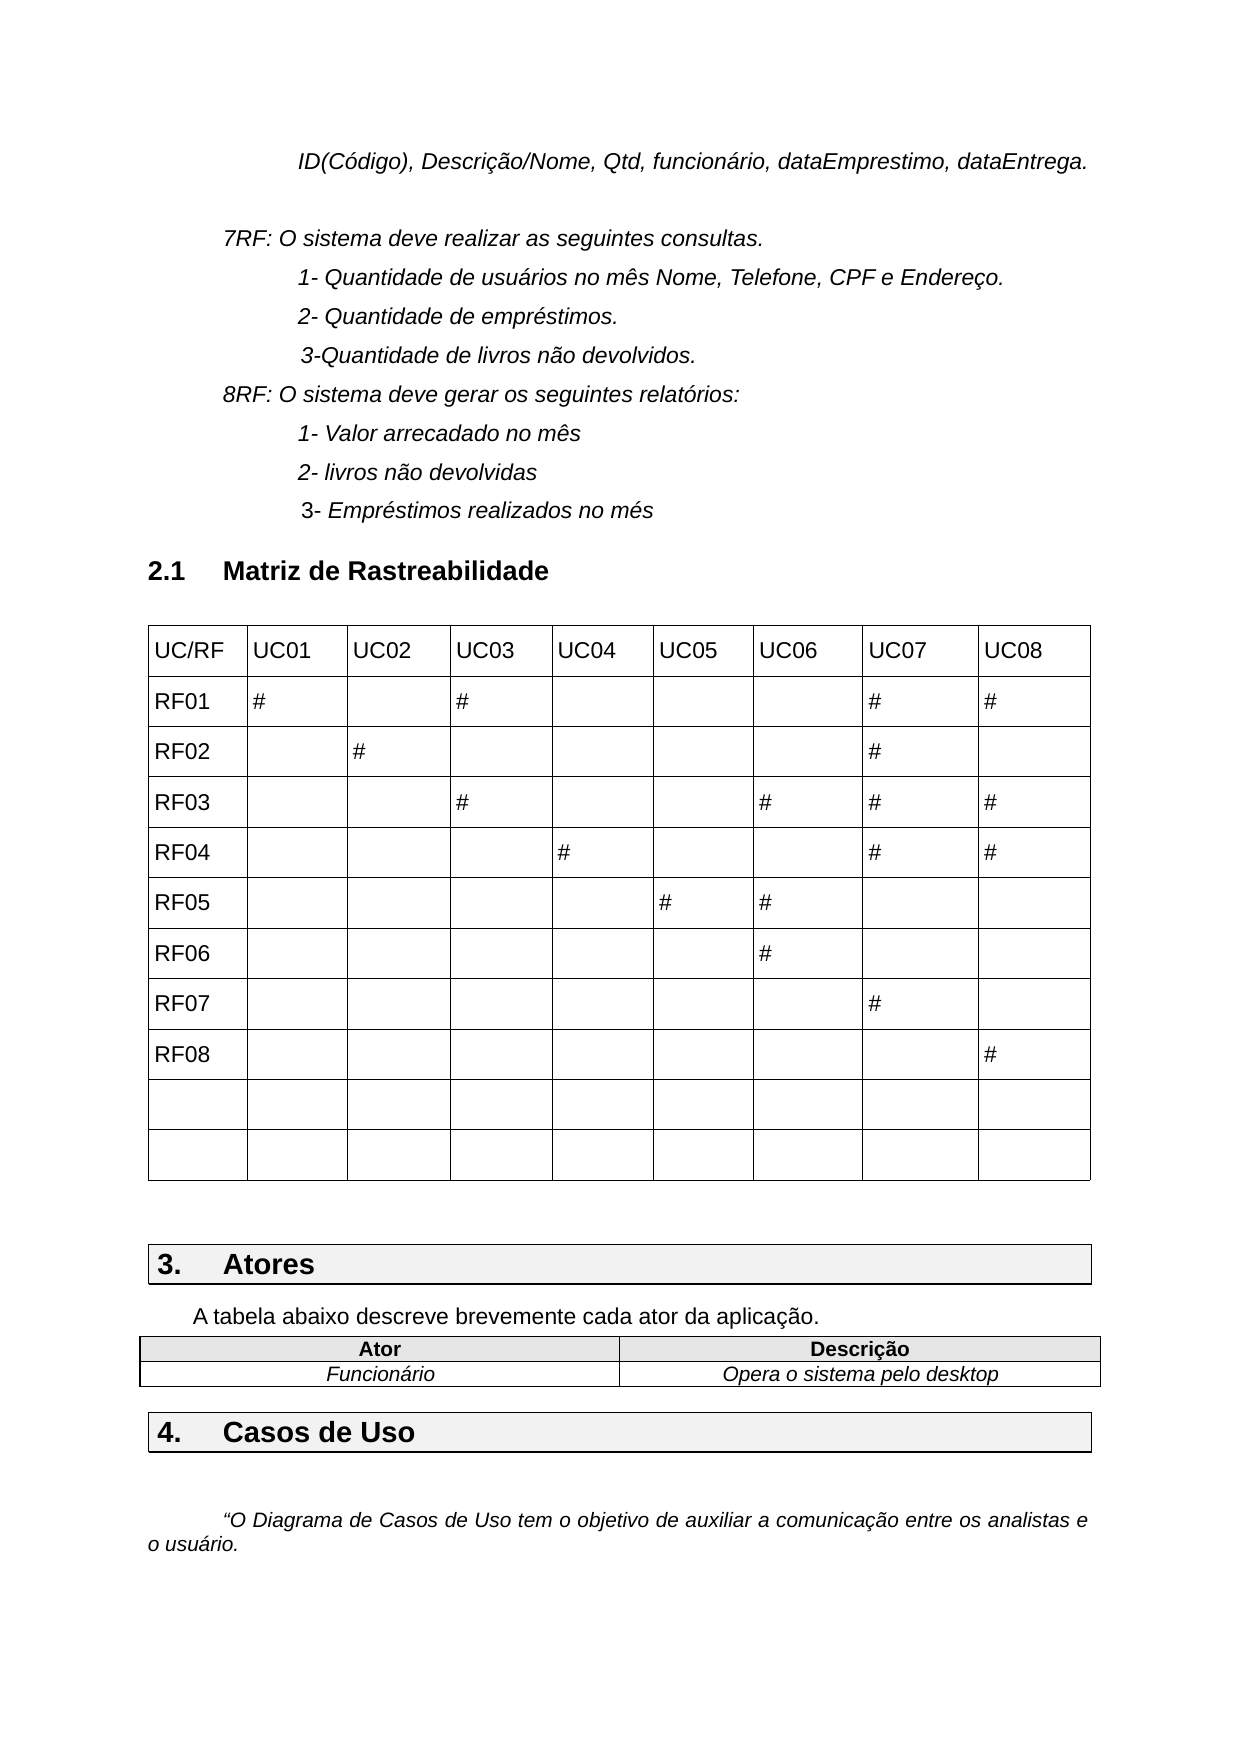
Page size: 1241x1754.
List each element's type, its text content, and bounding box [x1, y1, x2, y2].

table_cell # [979, 777, 1090, 827]
table_cell [654, 979, 753, 1028]
table_header Descrição [620, 1337, 1100, 1361]
table_cell [654, 1030, 753, 1079]
table_cell Funcionário [141, 1362, 619, 1386]
table_cell # [553, 828, 653, 877]
table_cell # [863, 979, 978, 1028]
table_cell [979, 878, 1090, 928]
table_cell [654, 777, 753, 827]
table_cell [863, 1030, 978, 1079]
table_cell [248, 828, 347, 877]
table_cell RF03 [149, 777, 247, 827]
table_cell [451, 727, 552, 776]
table_cell RF01 [149, 677, 247, 726]
table_cell [754, 1030, 862, 1079]
table_cell [654, 828, 753, 877]
table_cell [654, 1080, 753, 1129]
table_cell [553, 727, 653, 776]
table_header UC05 [654, 626, 753, 676]
table_cell [451, 979, 552, 1028]
table_cell [553, 1030, 653, 1079]
subtitle Casos de Uso [149, 1413, 1091, 1451]
table_cell [863, 1130, 978, 1180]
table_cell # [451, 677, 552, 726]
table_cell [553, 1130, 653, 1180]
table_cell [348, 677, 450, 726]
table_cell [754, 1080, 862, 1129]
text A tabela abaixo descreve brevemente cada ator da aplicação. [148, 1303, 1092, 1329]
table_cell [451, 878, 552, 928]
table_cell [348, 1130, 450, 1180]
table_cell # [863, 727, 978, 776]
table_cell # [248, 677, 347, 726]
subtitle Matriz de Rastreabilidade [148, 555, 1092, 586]
text “O Diagrama de Casos de Uso tem o objetivo de auxiliar a comunicação entre os analistas e o usuário. [148, 1508, 1092, 1556]
table_cell [979, 979, 1090, 1028]
table_header UC06 [754, 626, 862, 676]
text 1- Valor arrecadado no mês [148, 420, 1092, 446]
table_cell [863, 878, 978, 928]
table_cell [248, 777, 347, 827]
table_cell [863, 1080, 978, 1129]
table_cell RF07 [149, 979, 247, 1028]
table_cell # [451, 777, 552, 827]
table_header Ator [141, 1337, 619, 1361]
table_cell [348, 828, 450, 877]
table_cell # [979, 1030, 1090, 1079]
table_cell [754, 1130, 862, 1180]
table_cell [348, 777, 450, 827]
table_header UC07 [863, 626, 978, 676]
table_header UC02 [348, 626, 450, 676]
table_cell [248, 1130, 347, 1180]
text 2- livros não devolvidas [148, 458, 1092, 485]
table_cell [654, 929, 753, 978]
table_cell [553, 1080, 653, 1129]
table_cell [553, 979, 653, 1028]
table_header UC04 [553, 626, 653, 676]
table_cell [248, 929, 347, 978]
table_cell RF04 [149, 828, 247, 877]
subtitle Atores [149, 1245, 1091, 1283]
table_cell [979, 929, 1090, 978]
table_cell Opera o sistema pelo desktop [620, 1362, 1100, 1386]
table_cell [754, 979, 862, 1028]
text 7RF: O sistema deve realizar as seguintes consultas. [148, 225, 1092, 252]
table_cell # [979, 828, 1090, 877]
table_cell # [863, 828, 978, 877]
table_cell [348, 979, 450, 1028]
table_cell # [979, 677, 1090, 726]
table_cell [553, 878, 653, 928]
text 3-Quantidade de livros não devolvidos. [148, 342, 1092, 368]
table_cell [979, 1080, 1090, 1129]
text ID(Código), Descrição/Nome, Qtd, funcionário, dataEmprestimo, dataEntrega. [148, 148, 1092, 174]
table_cell [754, 677, 862, 726]
table_header UC/RF [149, 626, 247, 676]
table_cell RF05 [149, 878, 247, 928]
table_cell # [863, 777, 978, 827]
table_cell [348, 878, 450, 928]
table_cell [248, 727, 347, 776]
table_cell [754, 828, 862, 877]
text 3- Empréstimos realizados no més [148, 497, 1092, 524]
table_cell [348, 1080, 450, 1129]
table_cell # [654, 878, 753, 928]
table_cell [553, 677, 653, 726]
table_cell [248, 1030, 347, 1079]
text 8RF: O sistema deve gerar os seguintes relatórios: [148, 381, 1092, 407]
table_cell [451, 828, 552, 877]
table_header UC08 [979, 626, 1090, 676]
table_cell [248, 1080, 347, 1129]
table_cell [654, 1130, 753, 1180]
table_cell RF06 [149, 929, 247, 978]
table_cell # [348, 727, 450, 776]
table_cell [553, 777, 653, 827]
table_cell [451, 1130, 552, 1180]
table_cell [451, 929, 552, 978]
table_cell [754, 727, 862, 776]
table_cell # [754, 777, 862, 827]
table_cell RF02 [149, 727, 247, 776]
table_cell [979, 727, 1090, 776]
table_cell [348, 1030, 450, 1079]
table_cell [248, 979, 347, 1028]
table_cell # [863, 677, 978, 726]
table_cell [979, 1130, 1090, 1180]
table_cell [149, 1080, 247, 1129]
table_header UC01 [248, 626, 347, 676]
table_cell [248, 878, 347, 928]
table_cell [149, 1130, 247, 1180]
table_cell [654, 727, 753, 776]
table_cell [863, 929, 978, 978]
table_cell RF08 [149, 1030, 247, 1079]
table_cell [348, 929, 450, 978]
table_cell # [754, 929, 862, 978]
table_cell [451, 1080, 552, 1129]
table_cell # [754, 878, 862, 928]
table_header UC03 [451, 626, 552, 676]
table_cell [451, 1030, 552, 1079]
table_cell [654, 677, 753, 726]
table_cell [553, 929, 653, 978]
text 2- Quantidade de empréstimos. [148, 303, 1092, 329]
text 1- Quantidade de usuários no mês Nome, Telefone, CPF e Endereço. [148, 264, 1092, 291]
